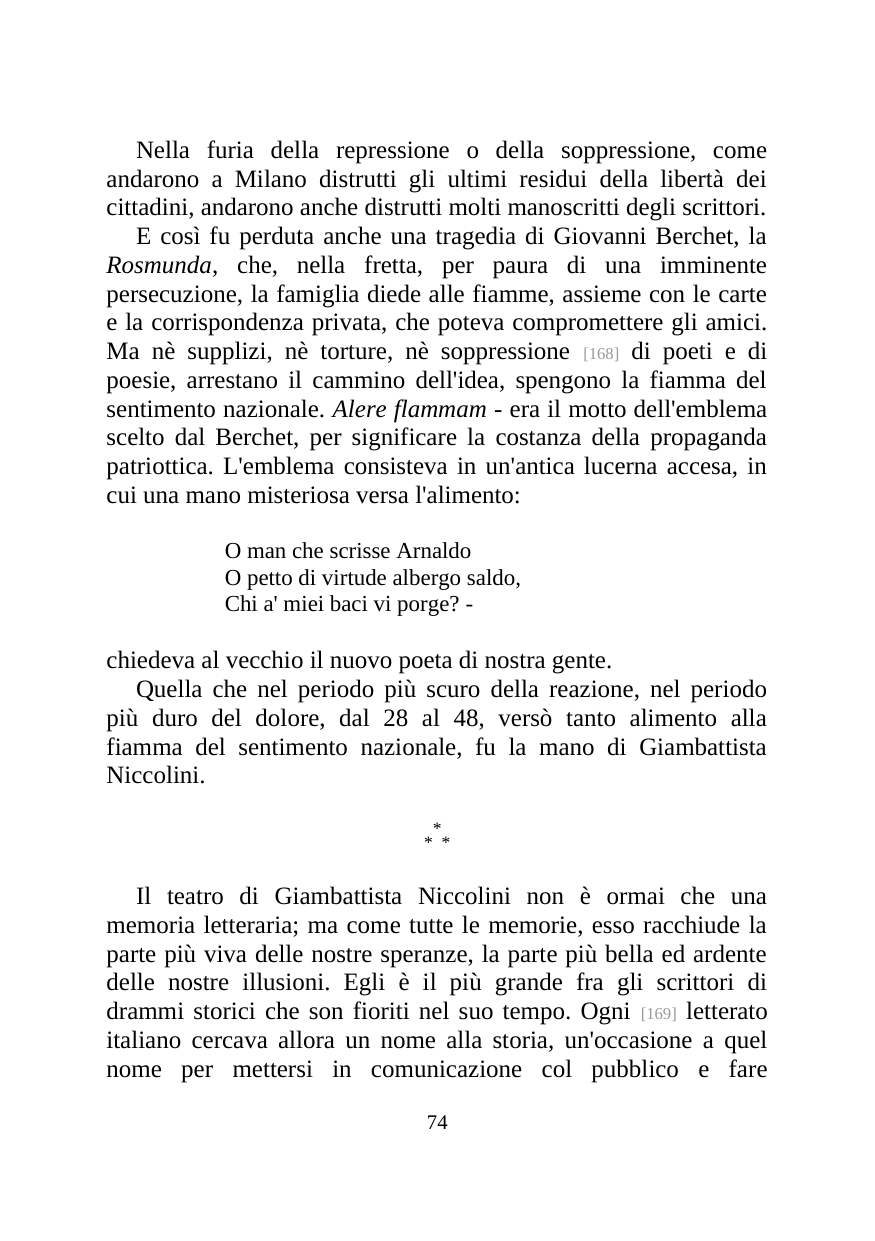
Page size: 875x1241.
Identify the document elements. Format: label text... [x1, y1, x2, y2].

text O petto di virtude albergo saldo, [195, 564, 768, 590]
text Chi a' miei baci vi porge? - [195, 590, 768, 617]
text chiedeva al vecchio il nuovo poeta di nostra gente. [106, 645, 768, 674]
text E così fu perduta anche una tragedia di Giovanni Berchet, la Rosmunda, che, nella fretta, per paura di una imminente persecuzione, la famiglia diede alle fiamme, assieme con le carte e la corrispondenza privata, che poteva compromettere gli amici. Ma nè supplizi, nè torture, nè soppressione [168] di poeti e di poesie, arrestano il cammino dell'idea, spengono la fiamma del sentimento nazionale. Alere flammam - era il motto dell'emblema scelto dal Berchet, per significare la costanza della propaganda patriottica. L'emblema consisteva in un'antica lucerna accesa, in cui una mano misteriosa versa l'alimento: [106, 221, 768, 509]
text Nella furia della repressione o della soppressione, come andarono a Milano distrutti gli ultimi residui della libertà dei cittadini, andarono anche distrutti molti manoscritti degli scrittori. [106, 135, 768, 221]
text Quella che nel periodo più scuro della reazione, nel periodo più duro del dolore, dal 28 al 48, versò tanto alimento alla fiamma del sentimento nazionale, fu la mano di Giambattista Niccolini. [106, 674, 768, 789]
text Il teatro di Giambattista Niccolini non è ormai che una memoria letteraria; ma come tutte le memorie, esso racchiude la parte più viva delle nostre speranze, la parte più bella ed ardente delle nostre illusioni. Egli è il più grande fra gli scrittori di drammi storici che son fioriti nel suo tempo. Ogni [169] letterato italiano cercava allora un nome alla storia, un'occasione a quel nome per mettersi in comunicazione col pubblico e fare [106, 881, 768, 1082]
text *** [106, 818, 768, 852]
text O man che scrisse Arnaldo [195, 537, 768, 564]
